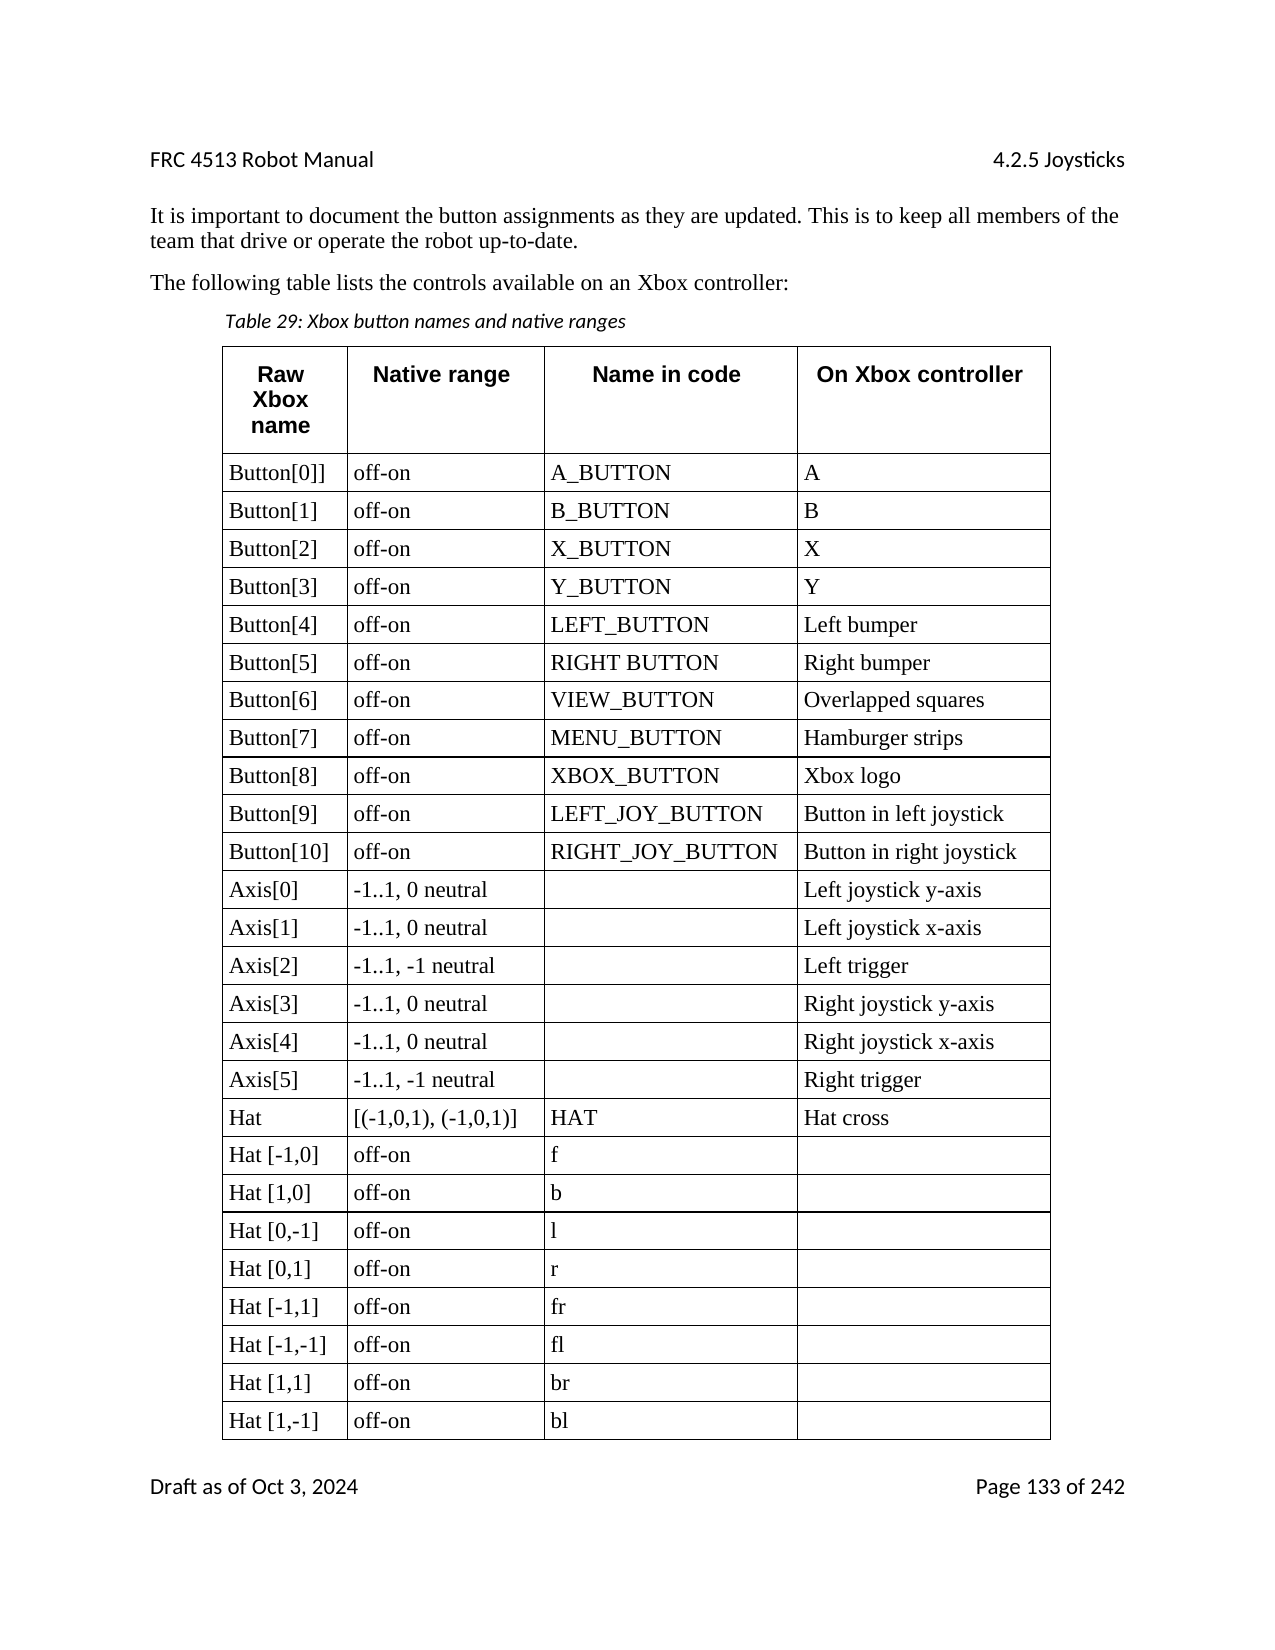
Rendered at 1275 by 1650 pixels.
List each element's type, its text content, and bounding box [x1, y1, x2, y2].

table_cell -1..1, 0 neutral [348, 985, 544, 1022]
table_cell Axis[2] [223, 947, 347, 984]
table_cell Y [798, 568, 1050, 605]
table_cell Hat [1,0] [223, 1175, 347, 1211]
table_cell Hat [-1,-1] [223, 1326, 347, 1363]
table_cell bl [545, 1402, 797, 1439]
table_cell [545, 1061, 797, 1098]
table_cell [545, 909, 797, 946]
table_cell -1..1, 0 neutral [348, 909, 544, 946]
table_cell off-on [348, 644, 544, 681]
table_cell off-on [348, 1250, 544, 1287]
table_cell off-on [348, 833, 544, 870]
table_cell off-on [348, 1288, 544, 1325]
table_cell [545, 985, 797, 1022]
table_cell Right bumper [798, 644, 1050, 681]
table_cell Right joystick x-axis [798, 1023, 1050, 1060]
table_cell A [798, 454, 1050, 491]
table_cell [798, 1402, 1050, 1439]
table_cell [545, 947, 797, 984]
table_cell VIEW_BUTTON [545, 682, 797, 718]
table_cell Left trigger [798, 947, 1050, 984]
table_cell Hat [0,-1] [223, 1213, 347, 1249]
table_cell LEFT_BUTTON [545, 606, 797, 643]
table_cell MENU_BUTTON [545, 720, 797, 756]
table_cell [798, 1137, 1050, 1173]
table_cell off-on [348, 720, 544, 756]
table_cell off-on [348, 454, 544, 491]
table_cell -1..1, 0 neutral [348, 1023, 544, 1060]
table_cell X_BUTTON [545, 530, 797, 567]
table_cell Axis[3] [223, 985, 347, 1022]
table_cell RIGHT_JOY_BUTTON [545, 833, 797, 870]
table_cell X [798, 530, 1050, 567]
table_cell [545, 1023, 797, 1060]
table_cell Button[1] [223, 492, 347, 529]
table_cell Hat cross [798, 1099, 1050, 1136]
table_cell Hat [-1,0] [223, 1137, 347, 1173]
table_cell b [545, 1175, 797, 1211]
table_cell off-on [348, 1213, 544, 1249]
table_cell Right trigger [798, 1061, 1050, 1098]
table_cell off-on [348, 1137, 544, 1173]
table_cell [798, 1364, 1050, 1401]
table_cell Hat [223, 1099, 347, 1136]
table_cell Button[0]] [223, 454, 347, 491]
table_cell HAT [545, 1099, 797, 1136]
table_cell off-on [348, 682, 544, 718]
table_cell br [545, 1364, 797, 1401]
table_cell [798, 1326, 1050, 1363]
table_cell Axis[0] [223, 871, 347, 908]
table_cell Button[9] [223, 795, 347, 832]
table_cell Xbox logo [798, 758, 1050, 794]
table_cell Button[6] [223, 682, 347, 718]
table_cell [545, 871, 797, 908]
table_cell [(-1,0,1), (-1,0,1)] [348, 1099, 544, 1136]
table_cell Left joystick x-axis [798, 909, 1050, 946]
table_cell Right joystick y-axis [798, 985, 1050, 1022]
table_cell XBOX_BUTTON [545, 758, 797, 794]
table_cell Hat [0,1] [223, 1250, 347, 1287]
table_cell Overlapped squares [798, 682, 1050, 718]
table_cell Button[4] [223, 606, 347, 643]
table_cell Left joystick y-axis [798, 871, 1050, 908]
table_cell Button[10] [223, 833, 347, 870]
table_cell off-on [348, 492, 544, 529]
table_cell [798, 1213, 1050, 1249]
table_cell fl [545, 1326, 797, 1363]
table_header Raw Xbox name [223, 347, 347, 453]
table_cell RIGHT BUTTON [545, 644, 797, 681]
table_header Native range [348, 347, 544, 453]
table_cell Button[2] [223, 530, 347, 567]
table_cell B [798, 492, 1050, 529]
table_cell off-on [348, 606, 544, 643]
table_header Name in code [545, 347, 797, 453]
table_cell off-on [348, 795, 544, 832]
table_cell Hat [-1,1] [223, 1288, 347, 1325]
table_cell Left bumper [798, 606, 1050, 643]
table_cell r [545, 1250, 797, 1287]
table_cell Button in right joystick [798, 833, 1050, 870]
table_cell B_BUTTON [545, 492, 797, 529]
table_cell [798, 1175, 1050, 1211]
table_cell off-on [348, 1326, 544, 1363]
table_cell Button in left joystick [798, 795, 1050, 832]
table_cell Axis[4] [223, 1023, 347, 1060]
table_cell off-on [348, 1175, 544, 1211]
table_cell Button[8] [223, 758, 347, 794]
table_cell Hat [1,-1] [223, 1402, 347, 1439]
table_cell LEFT_JOY_BUTTON [545, 795, 797, 832]
table_cell off-on [348, 530, 544, 567]
table_cell off-on [348, 1402, 544, 1439]
text It is important to document the button assignments as they are updated. This is to keep all members of the team that drive or operate the robot up-to-date. [150, 203, 1125, 254]
table_cell -1..1, 0 neutral [348, 871, 544, 908]
table_cell off-on [348, 568, 544, 605]
table_cell Hat [1,1] [223, 1364, 347, 1401]
table_cell off-on [348, 1364, 544, 1401]
table_cell A_BUTTON [545, 454, 797, 491]
table_cell -1..1, -1 neutral [348, 1061, 544, 1098]
table_cell Button[5] [223, 644, 347, 681]
table_cell Button[3] [223, 568, 347, 605]
table_cell Y_BUTTON [545, 568, 797, 605]
table_cell l [545, 1213, 797, 1249]
text The following table lists the controls available on an Xbox controller: [150, 270, 1125, 296]
table_cell [798, 1288, 1050, 1325]
table_cell f [545, 1137, 797, 1173]
text Table 29: Xbox button names and native ranges [225, 312, 1125, 333]
table_cell Axis[1] [223, 909, 347, 946]
table_cell [798, 1250, 1050, 1287]
table_header On Xbox controller [798, 347, 1050, 453]
table_cell Hamburger strips [798, 720, 1050, 756]
table_cell fr [545, 1288, 797, 1325]
table_cell off-on [348, 758, 544, 794]
table_cell Button[7] [223, 720, 347, 756]
table_cell -1..1, -1 neutral [348, 947, 544, 984]
table_cell Axis[5] [223, 1061, 347, 1098]
